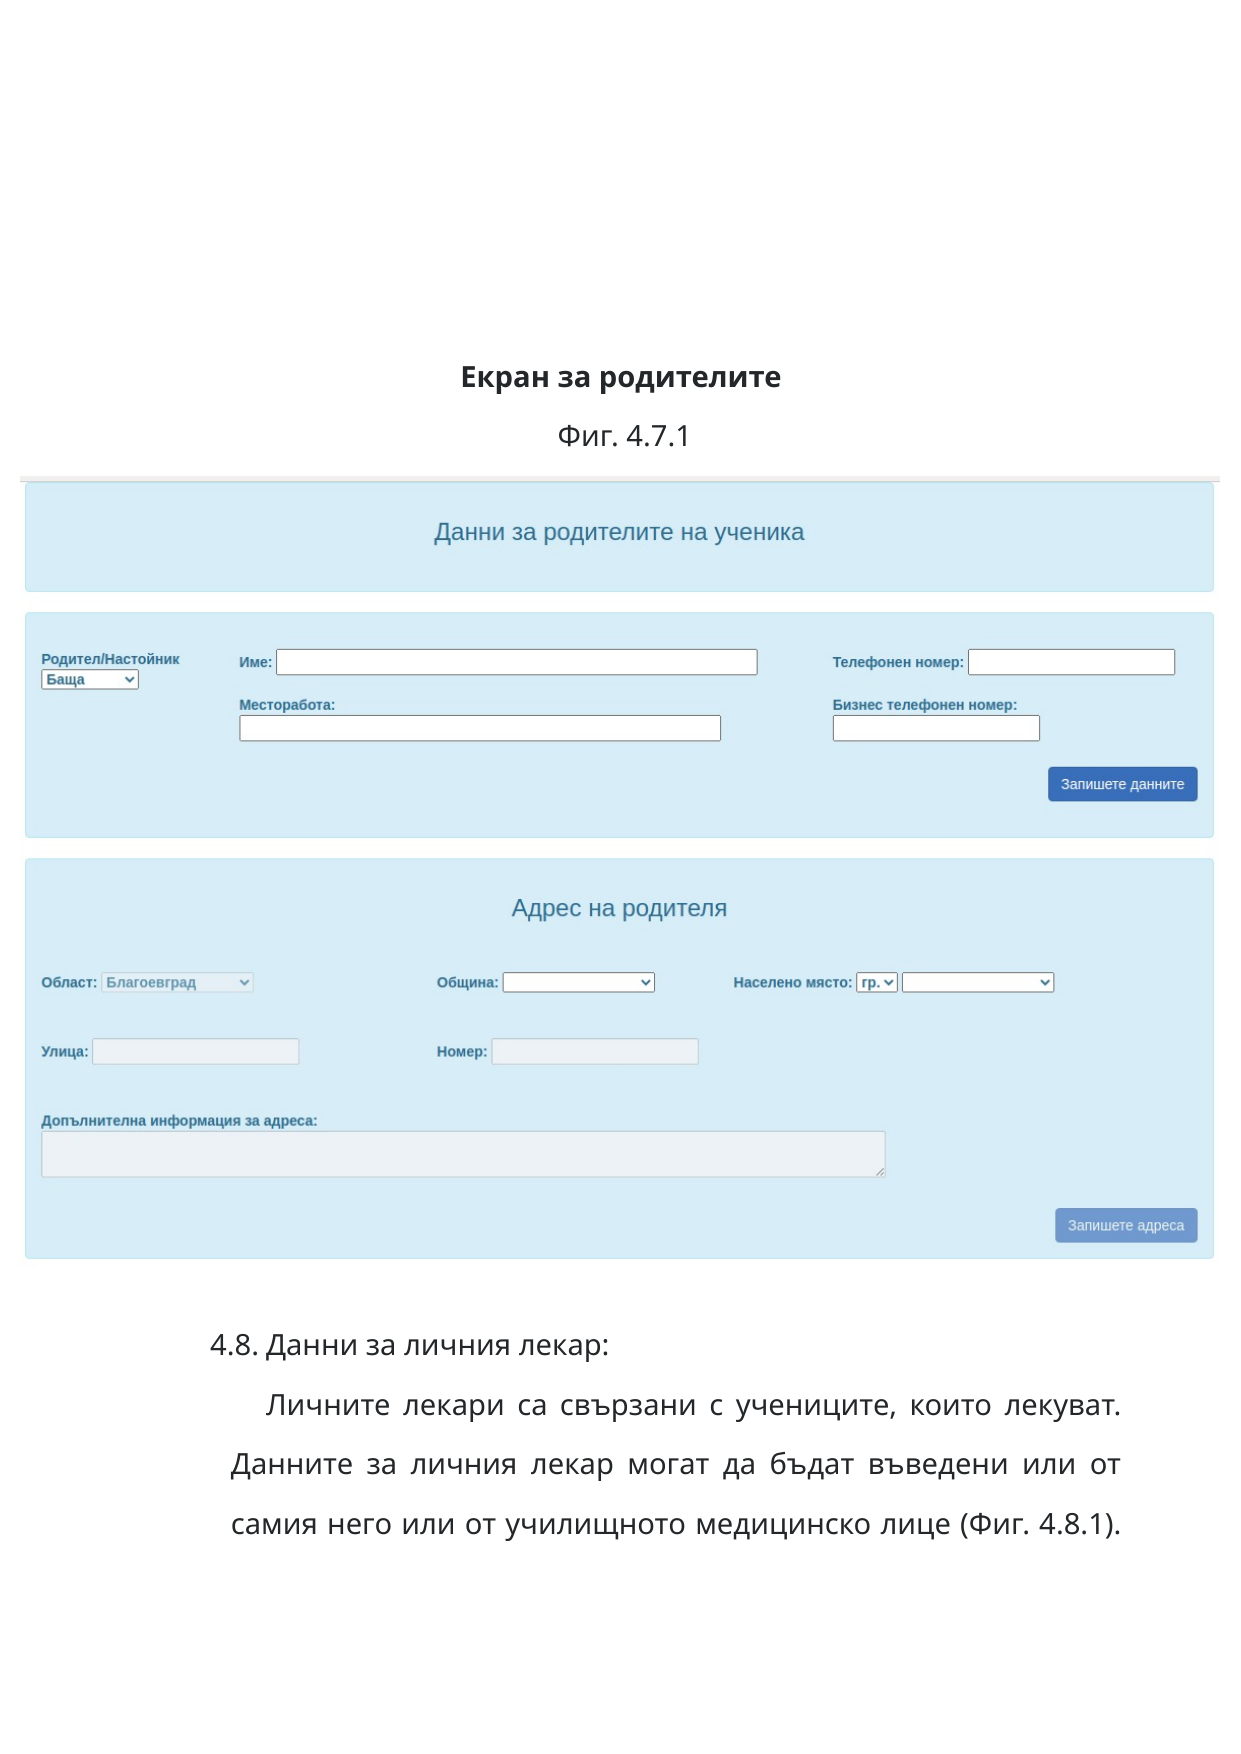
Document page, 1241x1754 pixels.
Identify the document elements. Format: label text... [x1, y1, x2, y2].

list Личните лекари са свързани с учениците, които лекуват. Данните за личния лекар могат да бъдат въведени или от самия него или от училищното медицинско лице (Фиг. 4.8.1). [193, 1384, 1122, 1543]
list Фиг. 4.7.1 [127, 416, 1122, 455]
picture [20, 475, 1220, 1267]
list Данни за личния лекар: [127, 1324, 1122, 1364]
list Екран за родителите [127, 356, 1122, 396]
